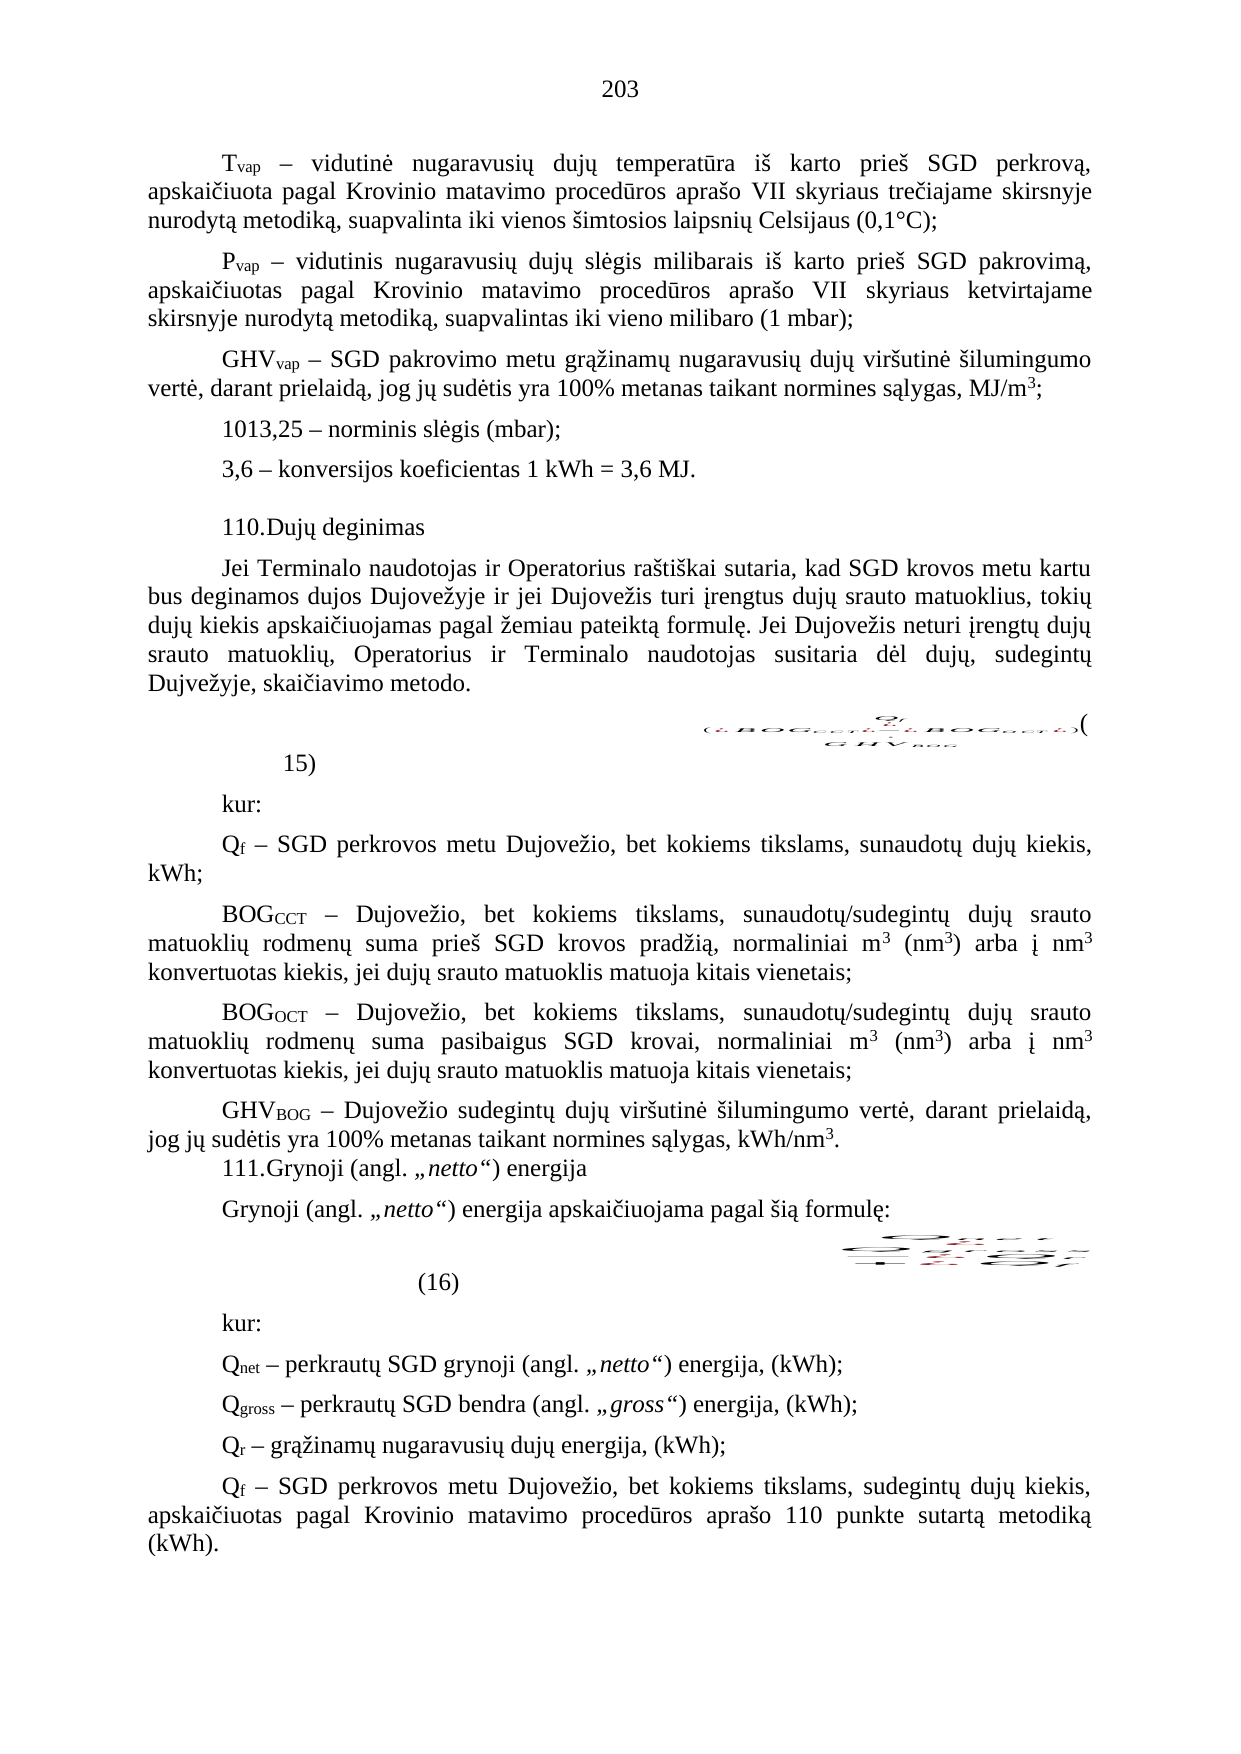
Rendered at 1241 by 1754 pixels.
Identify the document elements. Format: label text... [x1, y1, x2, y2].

text 111. Grynoji (angl. „netto“) energija [148, 1153, 1092, 1182]
text BOGCCT – Dujovežio, bet kokiems tikslams, sunaudotų/sudegintų dujų srauto matuoklių rodmenų suma prieš SGD krovos pradžią, normaliniai m3 (nm3) arba į nm3 konvertuotas kiekis, jei dujų srauto matuoklis matuoja kitais vienetais; [148, 899, 1092, 985]
text 110. Dujų deginimas [148, 512, 1092, 541]
text Grynoji (angl. „netto“) energija apskaičiuojama pagal šią formulę: [148, 1194, 1092, 1222]
text Qr – grąžinamų nugaravusių dujų energija, (kWh); [148, 1430, 1092, 1459]
text (16) [418, 1234, 1092, 1296]
text GHVvap – SGD pakrovimo metu grąžinamų nugaravusių dujų viršutinė šilumingumo vertė, darant prielaidą, jog jų sudėtis yra 100% metanas taikant normines sąlygas, MJ/m3; [148, 344, 1092, 402]
text Pvap – vidutinis nugaravusių dujų slėgis milibarais iš karto prieš SGD pakrovimą, apskaičiuotas pagal Krovinio matavimo procedūros aprašo VII skyriaus ketvirtajame skirsnyje nurodytą metodiką, suapvalintas iki vieno milibaro (1 mbar); [148, 246, 1092, 332]
text kur: [148, 1308, 1092, 1337]
text BOGOCT – Dujovežio, bet kokiems tikslams, sunaudotų/sudegintų dujų srauto matuoklių rodmenų suma pasibaigus SGD krovai, normaliniai m3 (nm3) arba į nm3 konvertuotas kiekis, jei dujų srauto matuoklis matuoja kitais vienetais; [148, 997, 1092, 1083]
text Tvap – vidutinė nugaravusių dujų temperatūra iš karto prieš SGD perkrovą, apskaičiuota pagal Krovinio matavimo procedūros aprašo VII skyriaus trečiajame skirsnyje nurodytą metodiką, suapvalinta iki vienos šimtosios laipsnių Celsijaus (0,1°C); [148, 148, 1092, 234]
text (15) [283, 708, 1092, 777]
text Qf – SGD perkrovos metu Dujovežio, bet kokiems tikslams, sunaudotų dujų kiekis, kWh; [148, 829, 1092, 887]
text kur: [148, 789, 1092, 818]
text 3,6 – konversijos koeficientas 1 kWh = 3,6 MJ. [148, 454, 1092, 483]
text Qnet – perkrautų SGD grynoji (angl. „netto“) energija, (kWh); [148, 1349, 1092, 1377]
text 1013,25 – norminis slėgis (mbar); [148, 414, 1092, 442]
text Qgross – perkrautų SGD bendra (angl. „gross“) energija, (kWh); [148, 1389, 1092, 1418]
text Qf – SGD perkrovos metu Dujovežio, bet kokiems tikslams, sudegintų dujų kiekis, apskaičiuotas pagal Krovinio matavimo procedūros aprašo 110 punkte sutartą metodiką (kWh). [148, 1471, 1092, 1557]
text GHVBOG – Dujovežio sudegintų dujų viršutinė šilumingumo vertė, darant prielaidą, jog jų sudėtis yra 100% metanas taikant normines sąlygas, kWh/nm3. [148, 1096, 1092, 1153]
text Jei Terminalo naudotojas ir Operatorius raštiškai sutaria, kad SGD krovos metu kartu bus deginamos dujos Dujovežyje ir jei Dujovežis turi įrengtus dujų srauto matuoklius, tokių dujų kiekis apskaičiuojamas pagal žemiau pateiktą formulę. Jei Dujovežis neturi įrengtų dujų srauto matuoklių, Operatorius ir Terminalo naudotojas susitaria dėl dujų, sudegintų Dujvežyje, skaičiavimo metodo. [148, 553, 1092, 696]
